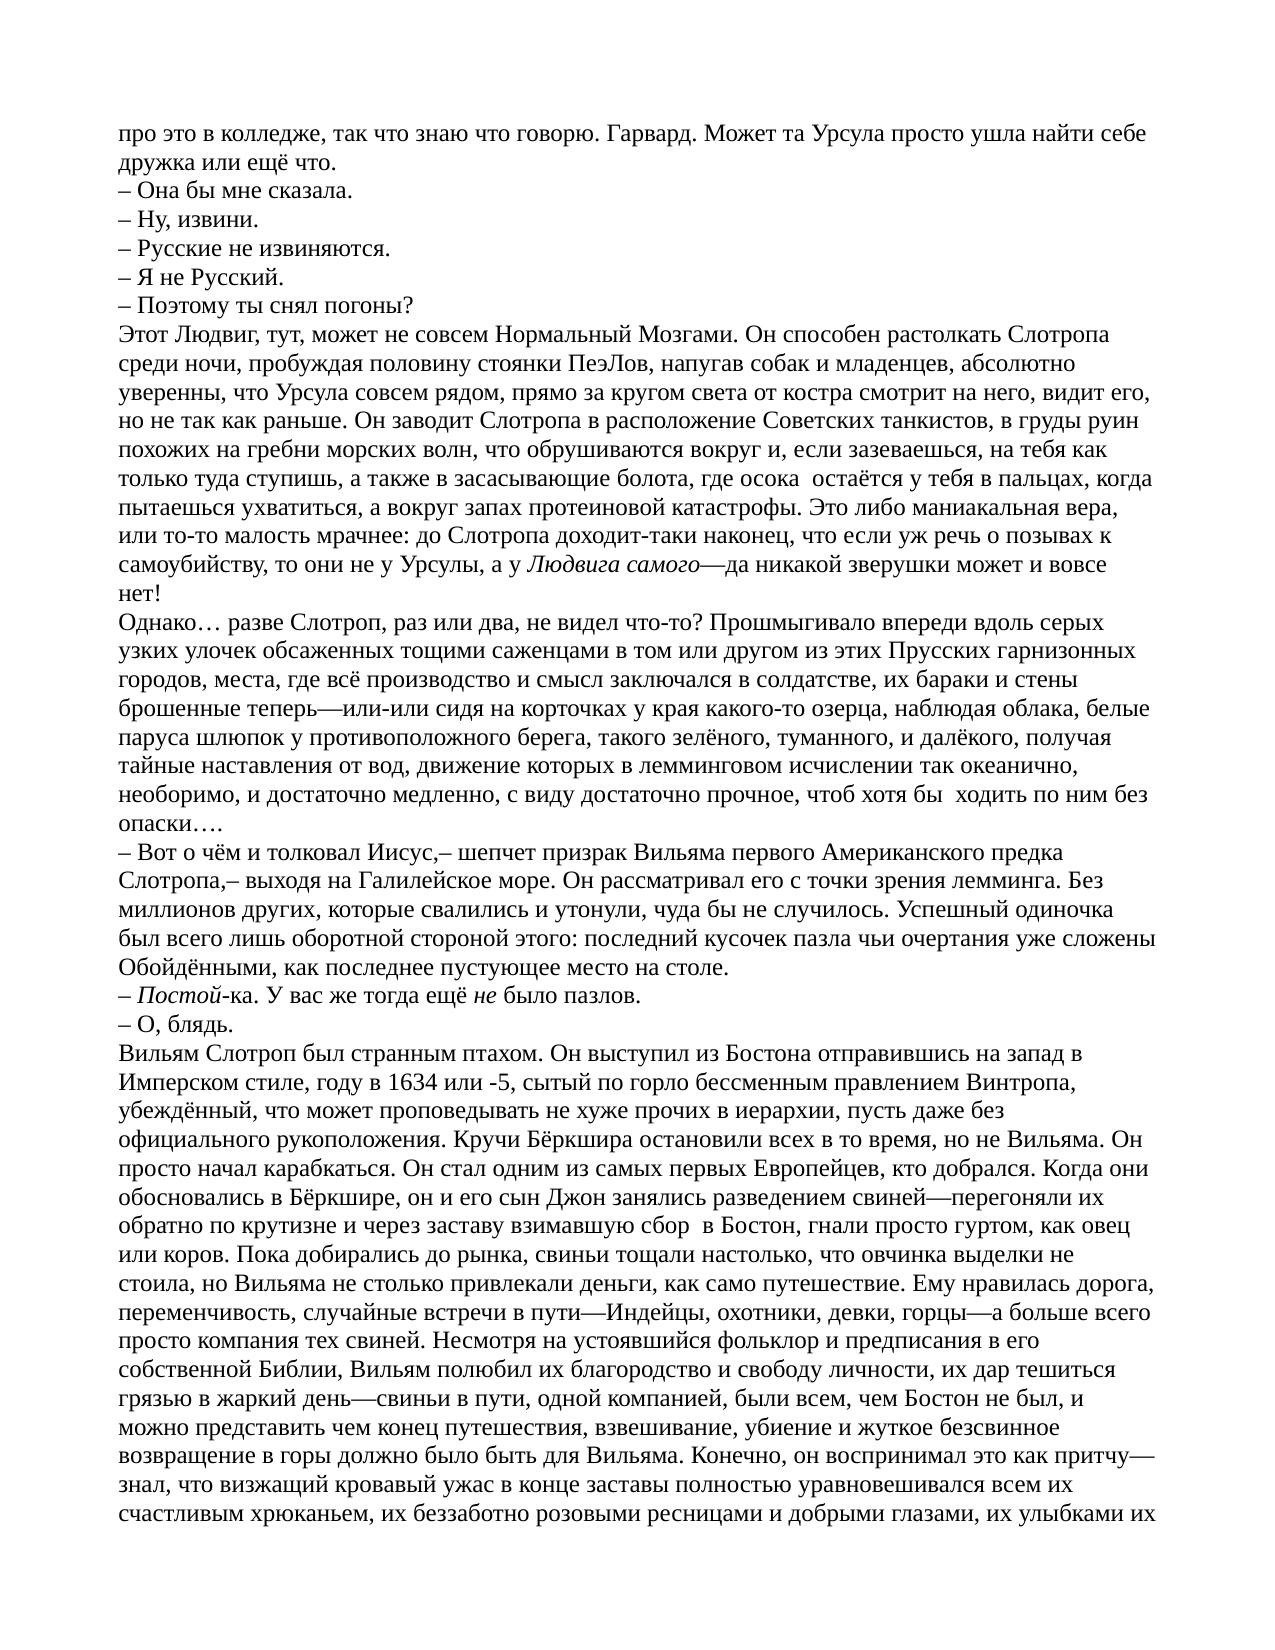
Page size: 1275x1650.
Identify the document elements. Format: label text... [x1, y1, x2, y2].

text – Я не Русский. [118, 262, 1157, 291]
text – Вот о чём и толковал Иисус,– шепчет призрак Вильяма первого Американского предка Слотропа,– выходя на Галилейское море. Он рассматривал его с точки зрения лемминга. Без миллионов других, которые свалились и утонули, чуда бы не случилось. Успешный одиночка был всего лишь оборотной стороной этого: последний кусочек пазла чьи очертания уже сложены Обойдёнными, как последнее пустующее место на столе. [118, 837, 1157, 981]
text Однако… разве Слотроп, раз или два, не видел что-то? Прошмыгивало впереди вдоль серых узких улочек обсаженных тощими саженцами в том или другом из этих Прусских гарнизонных городов, места, где всё производство и смысл заключался в солдатстве, их бараки и стены брошенные теперь—или-или сидя на корточках у края какого-то озерца, наблюдая облака, белые паруса шлюпок у противоположного берега, такого зелёного, туманного, и далёкого, получая тайные наставления от вод, движение которых в лемминговом исчислении так океанично, необоримо, и достаточно медленно, с виду достаточно прочное, чтоб хотя бы ходить по ним без опаски…. [118, 607, 1157, 837]
text – О, блядь. [118, 1009, 1157, 1038]
text Вильям Слотроп был странным птахом. Он выступил из Бостона отправившись на запад в Имперском стиле, году в 1634 или -5, сытый по горло бессменным правлением Винтропа, убеждённый, что может проповедывать не хуже прочих в иерархии, пусть даже без официального рукоположения. Кручи Бёркшира остановили всех в то время, но не Вильяма. Он просто начал карабкаться. Он стал одним из самых первых Европейцев, кто добрался. Когда они обосновались в Бёркшире, он и его сын Джон занялись разведением свиней—перегоняли их обратно по крутизне и через заставу взимавшую сбор в Бостон, гнали просто гуртом, как овец или коров. Пока добирались до рынка, свиньи тощали настолько, что овчинка выделки не стоила, но Вильяма не столько привлекали деньги, как само путешествие. Ему нравилась дорога, переменчивость, случайные встречи в пути—Индейцы, охотники, девки, горцы—а больше всего просто компания тех свиней. Несмотря на устоявшийся фольклор и предписания в его собственной Библии, Вильям полюбил их благородство и свободу личности, их дар тешиться грязью в жаркий день—свиньи в пути, одной компанией, были всем, чем Бостон не был, и можно представить чем конец путешествия, взвешивание, убиение и жуткое безсвинное возвращение в горы должно было быть для Вильяма. Конечно, он воспринимал это как притчу—знал, что визжащий кровавый ужас в конце заставы полностью уравновешивался всем их счастливым хрюканьем, их беззаботно розовыми ресницами и добрыми глазами, их улыбками их [118, 1038, 1157, 1527]
text Этот Людвиг, тут, может не совсем Нормальный Мозгами. Он способен растолкать Слотропа среди ночи, пробуждая половину стоянки ПеэЛов, напугав собак и младенцев, абсолютно уверенны, что Урсула совсем рядом, прямо за кругом света от костра смотрит на него, видит его, но не так как раньше. Он заводит Слотропа в расположение Советских танкистов, в груды руин похожих на гребни морских волн, что обрушиваются вокруг и, если зазеваешься, на тебя как только туда ступишь, а также в засасывающие болота, где осока остаётся у тебя в пальцах, когда пытаешься ухватиться, а вокруг запах протеиновой катастрофы. Это либо маниакальная вера, или то-то малость мрачнее: до Слотропа доходит-таки наконец, что если уж речь о позывах к самоубийству, то они не у Урсулы, а у Людвига самого—да никакой зверушки может и вовсе нет! [118, 319, 1157, 607]
text – Она бы мне сказала. [118, 176, 1157, 204]
text – Русские не извиняются. [118, 233, 1157, 262]
text – Ну, извини. [118, 204, 1157, 233]
text – Постой-ка. У вас же тогда ещё не было пазлов. [118, 981, 1157, 1009]
text – Поэтому ты снял погоны? [118, 291, 1157, 319]
text про это в колледже, так что знаю что говорю. Гарвард. Может та Урсула просто ушла найти себе дружка или ещё что. [118, 118, 1157, 176]
